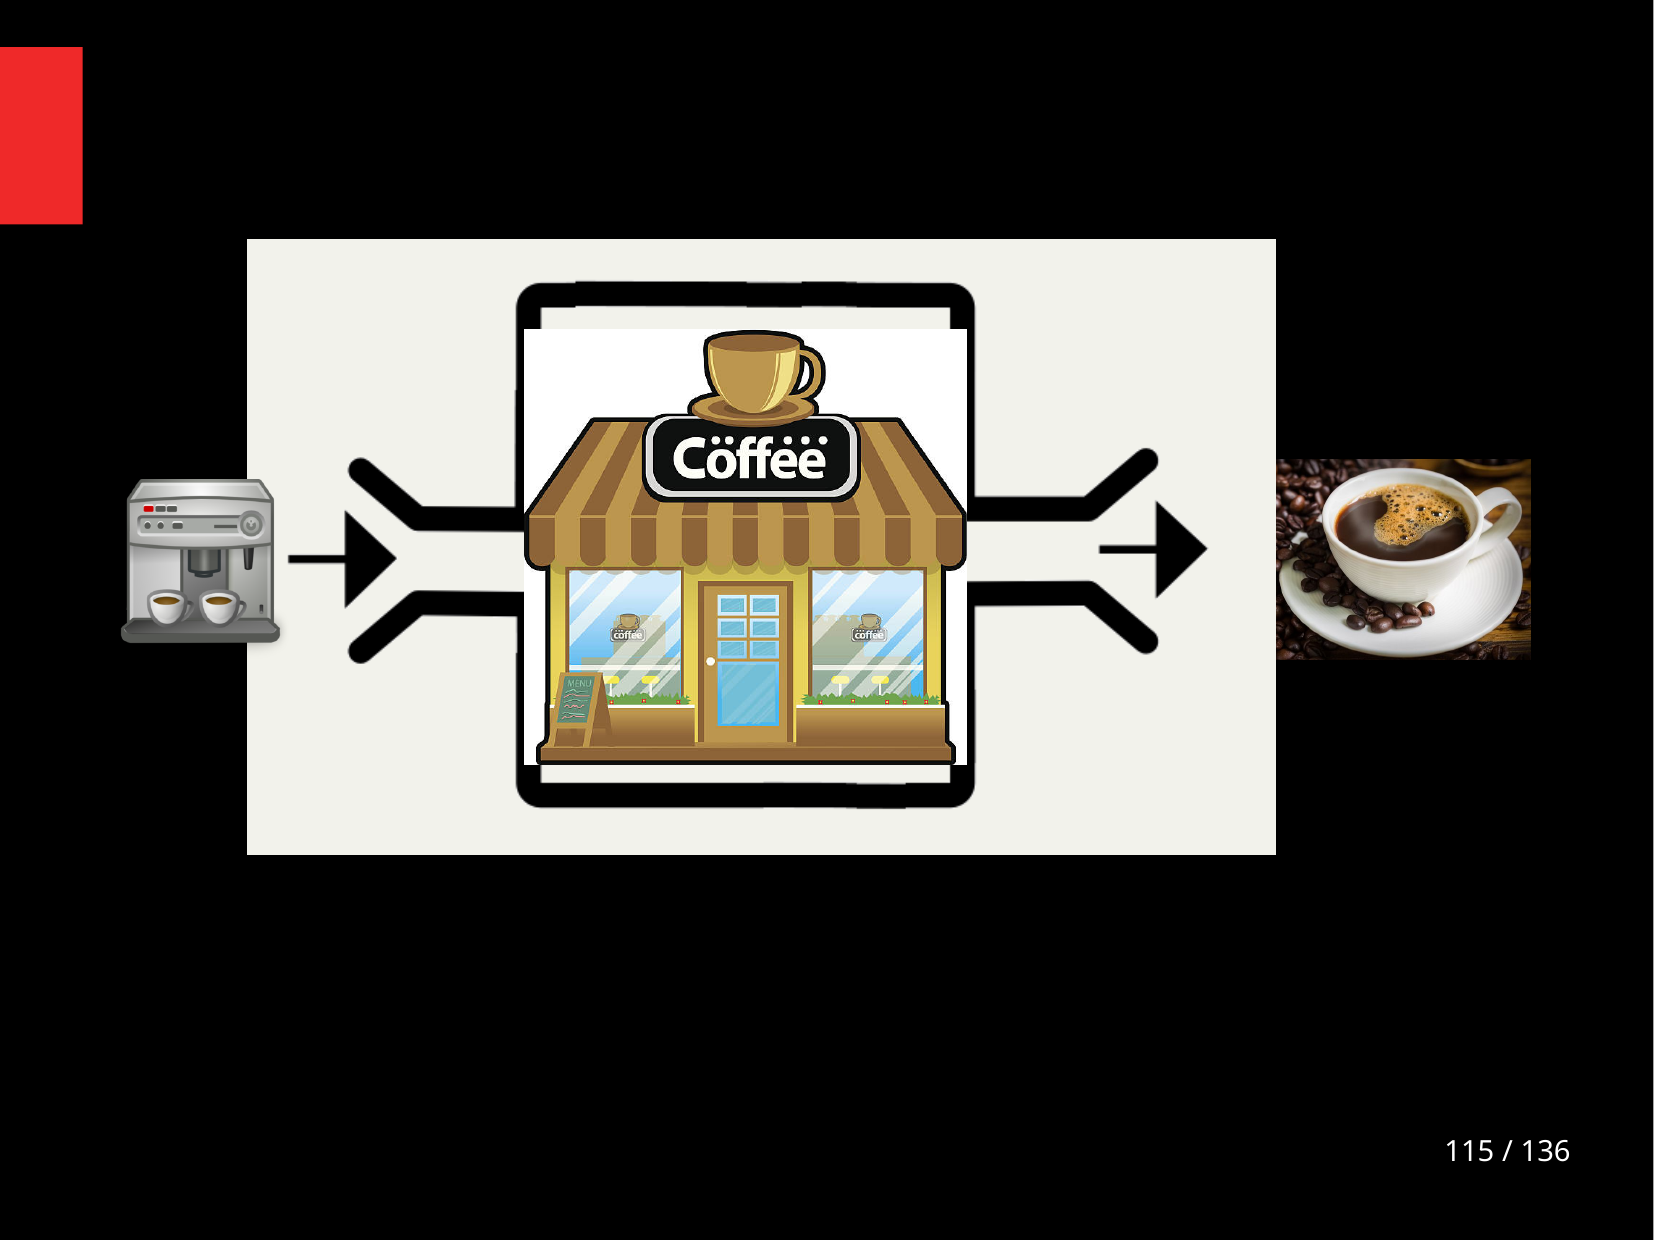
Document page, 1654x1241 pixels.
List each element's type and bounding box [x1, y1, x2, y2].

picture [105, 239, 1531, 856]
